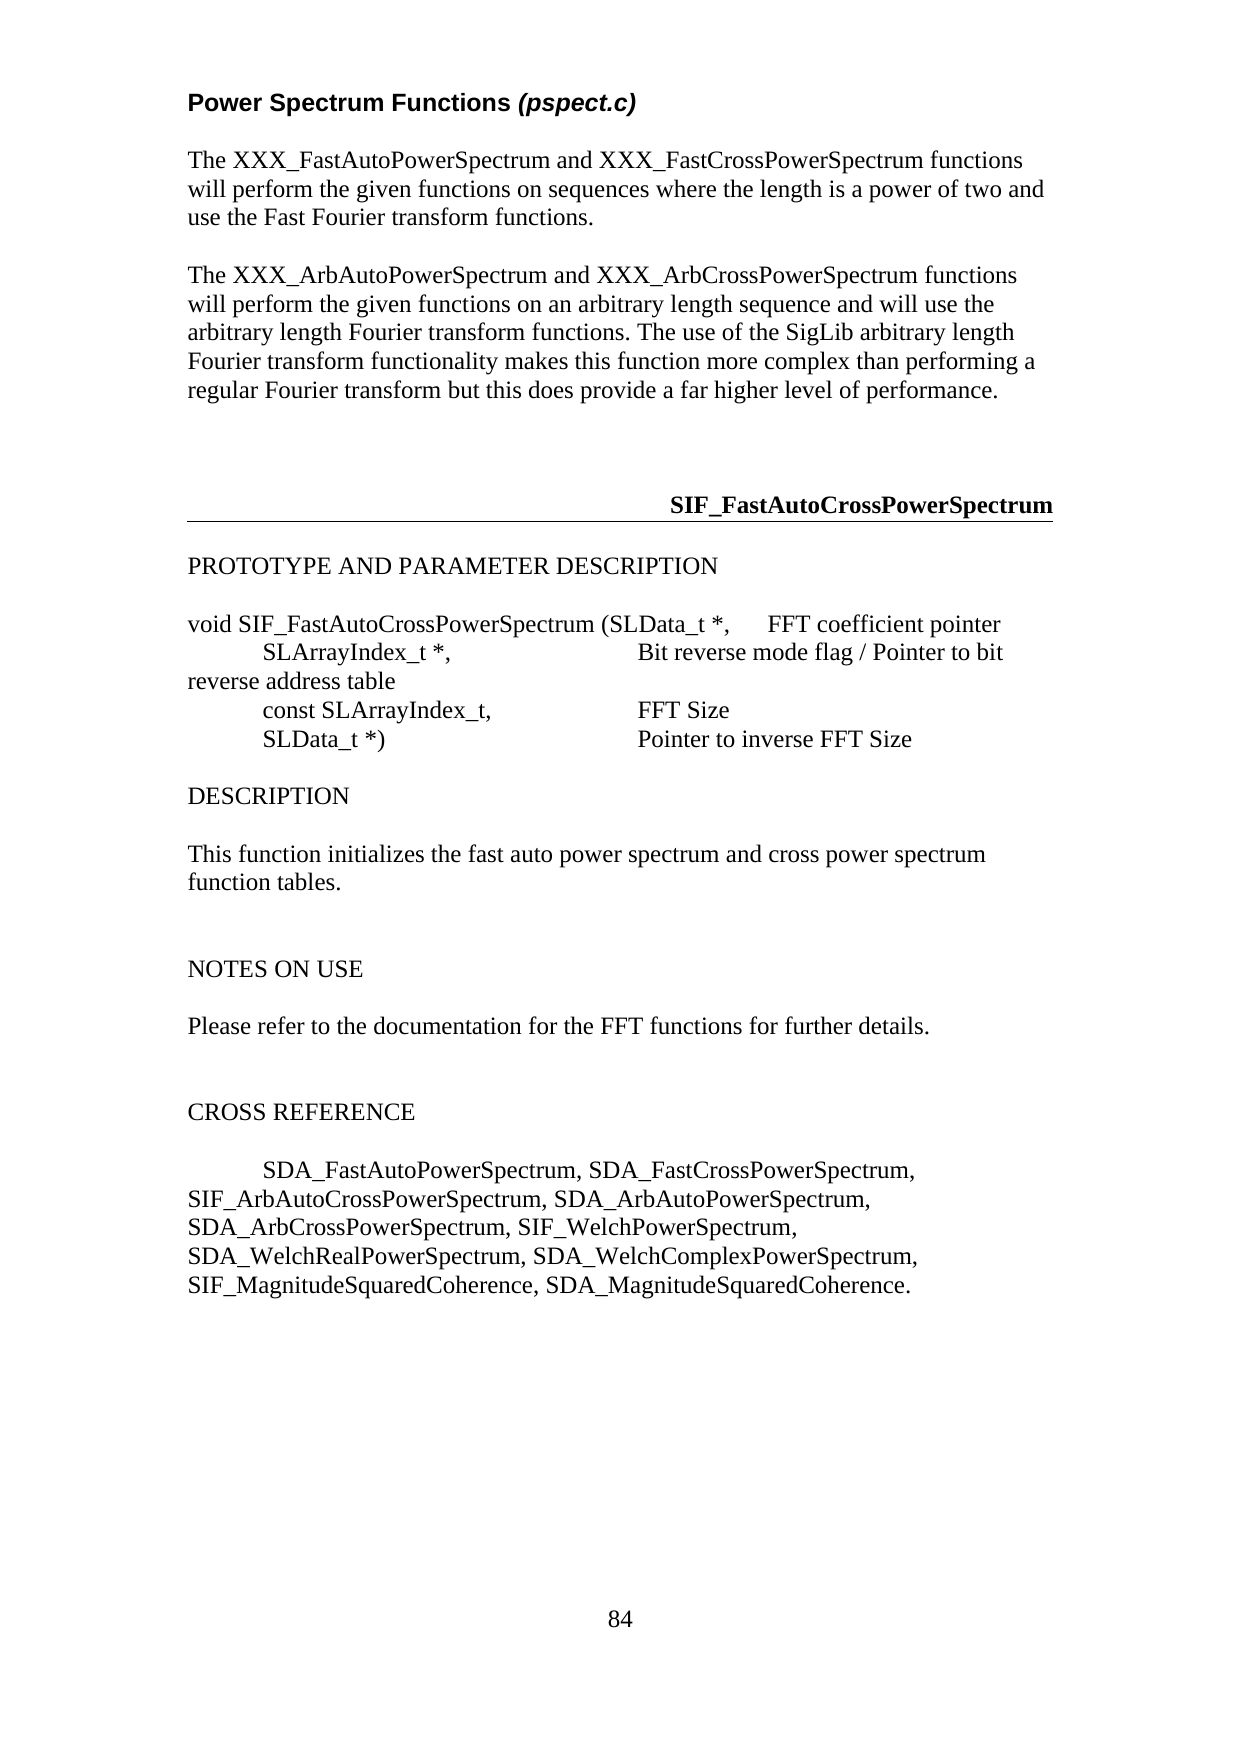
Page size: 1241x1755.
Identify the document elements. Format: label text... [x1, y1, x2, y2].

text SLArrayIndex_t *, Bit reverse mode flag / Pointer to bit reverse address table [187, 637, 1053, 695]
text CROSS REFERENCE [187, 1097, 1053, 1126]
text SDA_FastAutoPowerSpectrum, SDA_FastCrossPowerSpectrum, SIF_ArbAutoCrossPowerSpectrum, SDA_ArbAutoPowerSpectrum, SDA_ArbCrossPowerSpectrum, SIF_WelchPowerSpectrum, SDA_WelchRealPowerSpectrum, SDA_WelchComplexPowerSpectrum, SIF_MagnitudeSquaredCoherence, SDA_MagnitudeSquaredCoherence. [187, 1155, 1053, 1299]
text SLData_t *) Pointer to inverse FFT Size [187, 724, 1053, 752]
subtitle Power Spectrum Functions (pspect.c) [187, 87, 1053, 116]
text PROTOTYPE AND PARAMETER DESCRIPTION [187, 551, 1053, 580]
subtitle SIF_FastAutoCrossPowerSpectrum [187, 490, 1053, 521]
text This function initializes the fast auto power spectrum and cross power spectrum function tables. [187, 839, 1053, 896]
text void SIF_FastAutoCrossPowerSpectrum (SLData_t *, FFT coefficient pointer [187, 609, 1053, 637]
text Please refer to the documentation for the FFT functions for further details. [187, 1011, 1053, 1040]
text The XXX_ArbAutoPowerSpectrum and XXX_ArbCrossPowerSpectrum functions will perform the given functions on an arbitrary length sequence and will use the arbitrary length Fourier transform functions. The use of the SigLib arbitrary length Fourier transform functionality makes this function more complex than performing a regular Fourier transform but this does provide a far higher level of performance. [187, 260, 1053, 404]
text const SLArrayIndex_t, FFT Size [187, 695, 1053, 724]
text The XXX_FastAutoPowerSpectrum and XXX_FastCrossPowerSpectrum functions will perform the given functions on sequences where the length is a power of two and use the Fast Fourier transform functions. [187, 145, 1053, 231]
text DESCRIPTION [187, 781, 1053, 810]
text NOTES ON USE [187, 954, 1053, 982]
